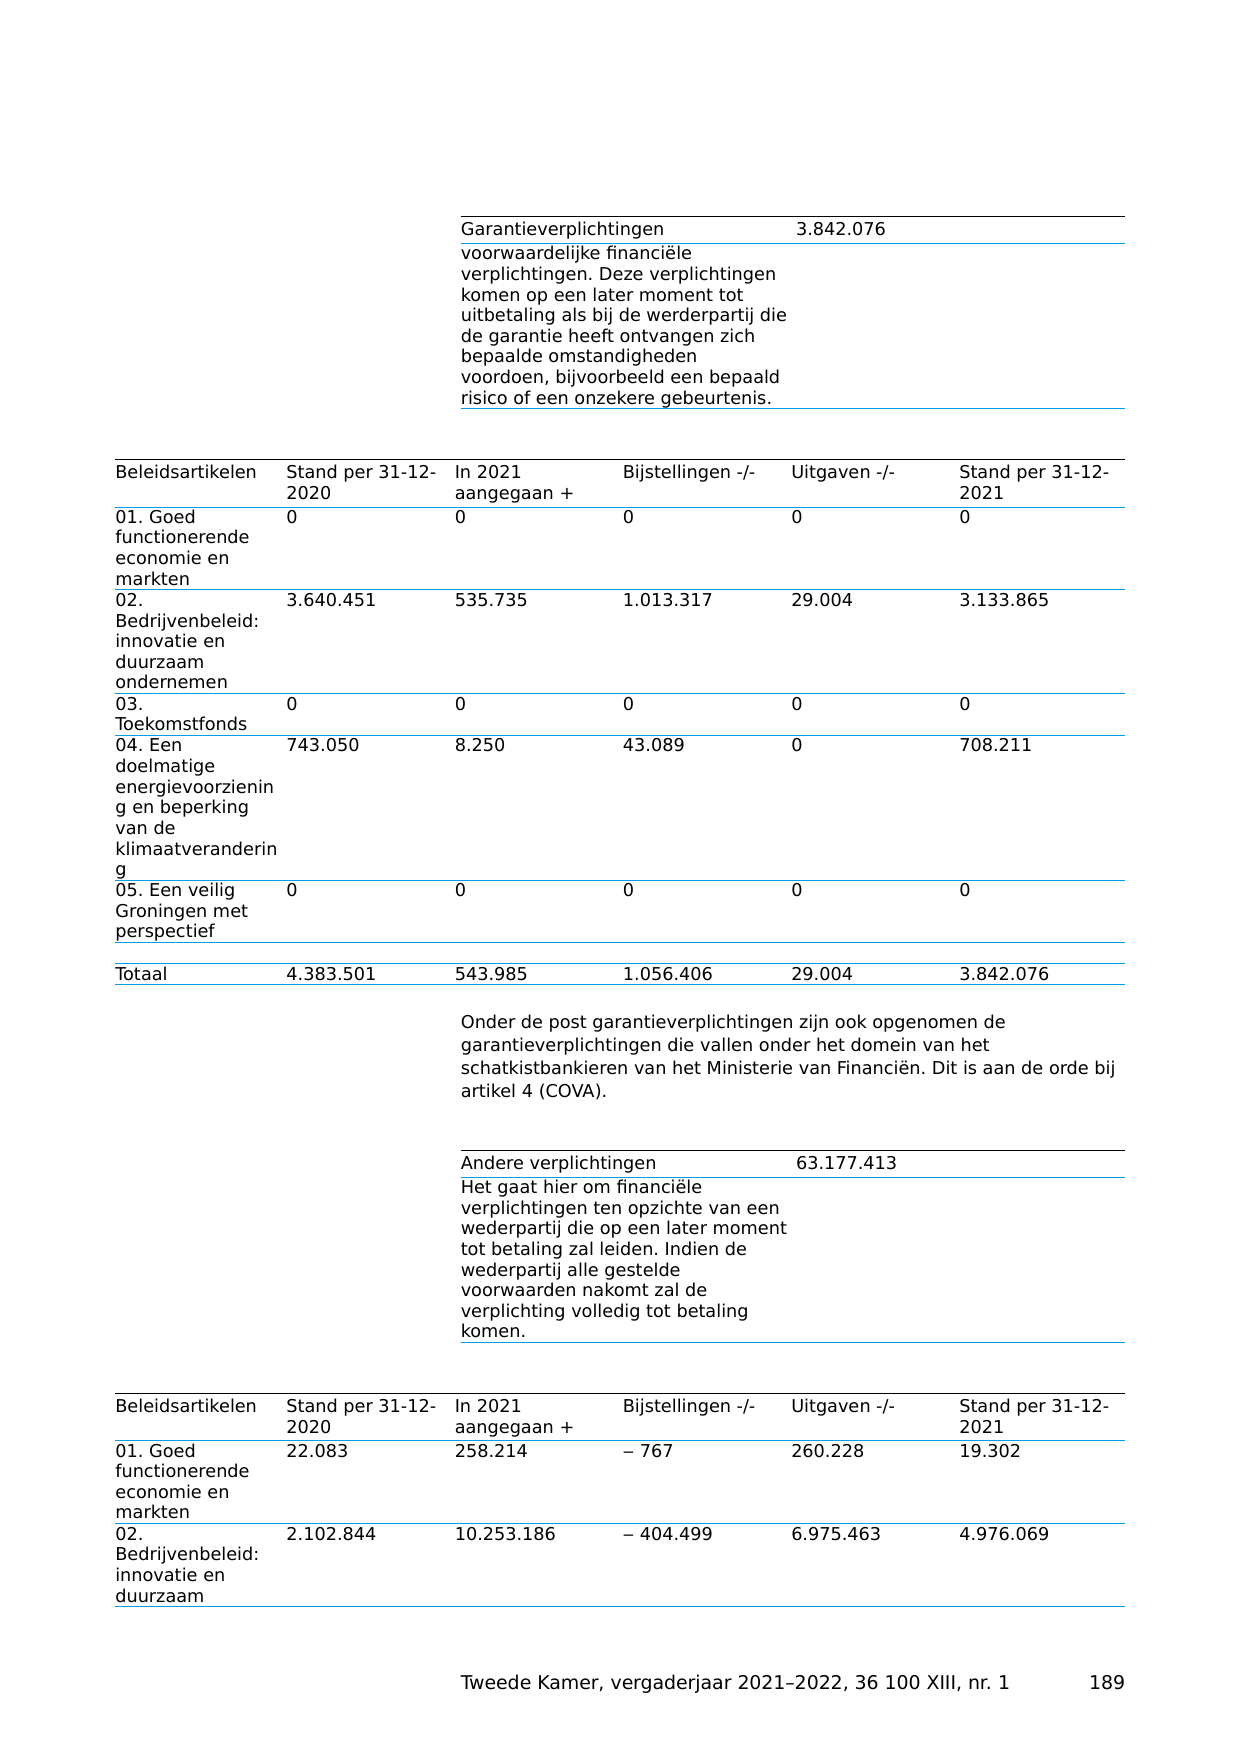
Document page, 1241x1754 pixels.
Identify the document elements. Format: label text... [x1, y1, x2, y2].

table_cell voorwaardelijke financiële verplichtingen. Deze verplichtingen komen op een later moment tot uitbetaling als bij de werderpartij die de garantie heeft ontvangen zich bepaalde omstandigheden voordoen, bijvoorbeeld een bepaald risico of een onzekere gebeurtenis. [461, 244, 793, 408]
table_cell 0 [620, 508, 788, 589]
table_cell 3.640.451 [283, 590, 452, 693]
table_cell ‒ 767 [620, 1441, 788, 1523]
table_cell 0 [283, 508, 452, 589]
table_cell Totaal [115, 964, 283, 984]
table_cell 2.102.844 [283, 1524, 452, 1606]
table_cell 19.302 [956, 1441, 1125, 1523]
table_cell 1.056.406 [620, 964, 788, 984]
table_cell 0 [956, 508, 1125, 589]
table_cell [283, 943, 452, 963]
table_cell 258.214 [452, 1441, 620, 1523]
table_cell 02. Bedrijvenbeleid: innovatie en duurzaam [115, 1524, 283, 1606]
table_cell Stand per 31-12-2020 [283, 1394, 452, 1440]
table_cell 0 [452, 881, 620, 942]
table_cell 02. Bedrijvenbeleid: innovatie en duurzaam ondernemen [115, 590, 283, 693]
table_cell Stand per 31-12-2021 [956, 460, 1125, 506]
table_cell Uitgaven -/- [788, 1394, 956, 1440]
table_cell ‒ 404.499 [620, 1524, 788, 1606]
table_header Balanspost 13 [461, 191, 1125, 216]
table_cell 260.228 [788, 1441, 956, 1523]
text Onder de post garantieverplichtingen zijn ook opgenomen de garantieverplichtingen die vallen onder het domein van het schatkistbankieren van het Ministerie van Financiën. Dit is aan de orde bij artikel 4 (COVA). [461, 1010, 1125, 1102]
table_cell 22.083 [283, 1441, 452, 1523]
table_cell 0 [452, 694, 620, 735]
table_header Tabel 108 Verloop van de andere verplichtingen [115, 1368, 1125, 1392]
table_cell 0 [788, 694, 956, 735]
table_cell Bijstellingen -/- [620, 460, 788, 506]
table_cell 543.985 [452, 964, 620, 984]
table_cell 01. Goed functionerende economie en markten [115, 1441, 283, 1523]
table_cell 0 [620, 881, 788, 942]
table_cell [115, 943, 283, 963]
table_cell 4.383.501 [283, 964, 452, 984]
table_cell 0 [956, 694, 1125, 735]
table_cell 0 [788, 736, 956, 880]
table_cell 0 [788, 881, 956, 942]
table_cell 0 [283, 694, 452, 735]
table_cell Stand per 31-12-2021 [956, 1394, 1125, 1440]
table_cell 1.013.317 [620, 590, 788, 693]
table_cell [793, 244, 1125, 408]
table_cell [788, 943, 956, 963]
table_cell 3.842.076 [956, 964, 1125, 984]
table_cell 01. Goed functionerende economie en markten [115, 508, 283, 589]
table_cell 29.004 [788, 590, 956, 693]
table_cell Garantieverplichtingen [461, 217, 793, 243]
table_cell [793, 1178, 1125, 1342]
table_cell [620, 943, 788, 963]
table_cell 8.250 [452, 736, 620, 880]
table_cell Beleidsartikelen [115, 1394, 283, 1440]
table_cell 0 [283, 881, 452, 942]
table_cell 535.735 [452, 590, 620, 693]
table_cell Bijstellingen -/- [620, 1394, 788, 1440]
table_cell 04. Een doelmatige energievoorziening en beperking van de klimaatverandering [115, 736, 283, 880]
table_cell Stand per 31-12-2020 [283, 460, 452, 506]
table_cell 743.050 [283, 736, 452, 880]
table_cell 3.842.076 [793, 217, 1125, 243]
table_cell Het gaat hier om financiële verplichtingen ten opzichte van een wederpartij die op een later moment tot betaling zal leiden. Indien de wederpartij alle gestelde voorwaarden nakomt zal de verplichting volledig tot betaling komen. [461, 1178, 793, 1342]
table_cell Beleidsartikelen [115, 460, 283, 506]
table_cell 10.253.186 [452, 1524, 620, 1606]
table_cell 0 [620, 694, 788, 735]
table_header Tabel 107 Verloop van de garantieverplichtingen [115, 434, 1125, 459]
table_cell 3.133.865 [956, 590, 1125, 693]
table_cell 63.177.413 [793, 1151, 1125, 1176]
table_cell 708.211 [956, 736, 1125, 880]
table_cell 03. Toekomstfonds [115, 694, 283, 735]
table_cell 6.975.463 [788, 1524, 956, 1606]
table_cell 0 [788, 508, 956, 589]
table_cell 4.976.069 [956, 1524, 1125, 1606]
table_cell [956, 943, 1125, 963]
table_cell 0 [452, 508, 620, 589]
table_cell 43.089 [620, 736, 788, 880]
table_cell 05. Een veilig Groningen met perspectief [115, 881, 283, 942]
table_cell [452, 943, 620, 963]
table_cell 0 [956, 881, 1125, 942]
table_cell Andere verplichtingen [461, 1151, 793, 1176]
table_header Balanspost 14 [461, 1125, 1125, 1149]
table_cell 29.004 [788, 964, 956, 984]
table_cell In 2021 aangegaan + [452, 460, 620, 506]
table_cell Uitgaven -/- [788, 460, 956, 506]
table_cell In 2021 aangegaan + [452, 1394, 620, 1440]
